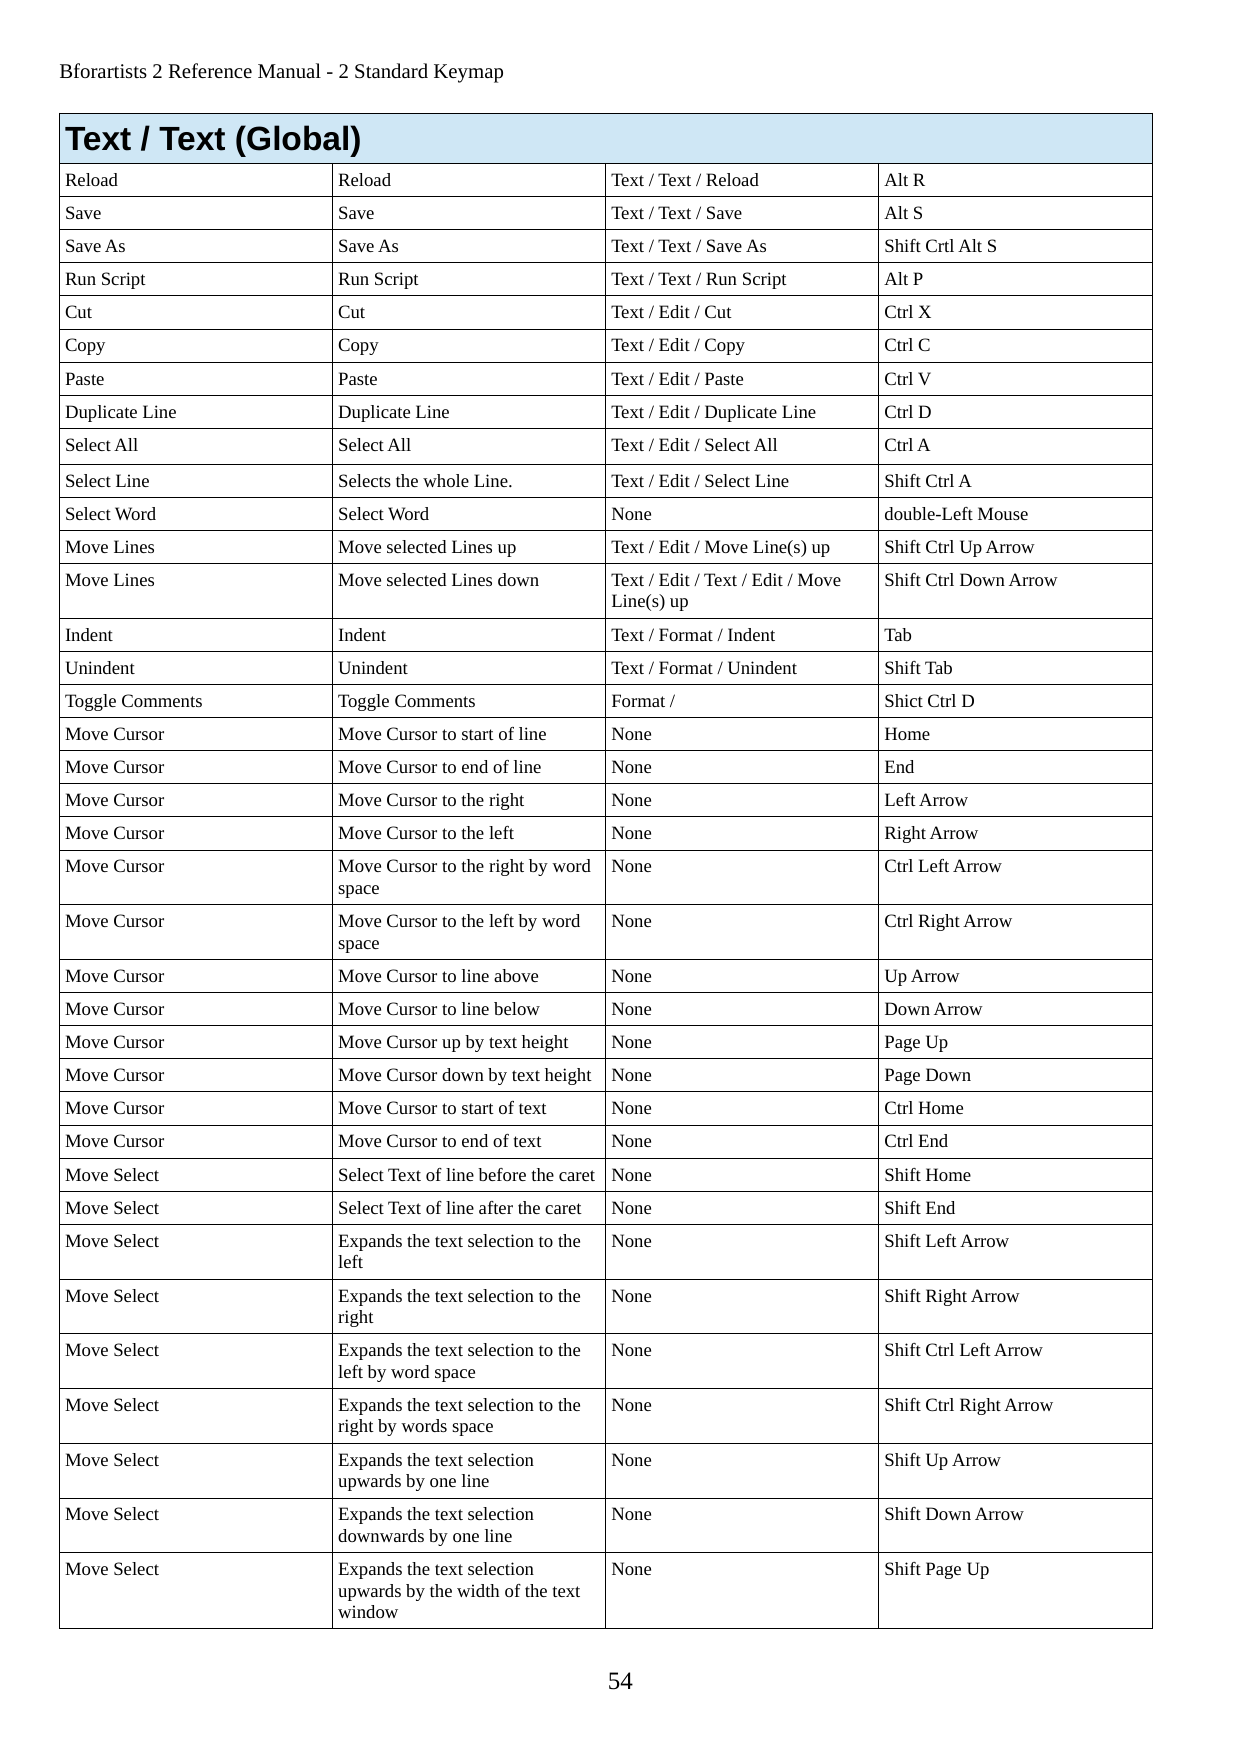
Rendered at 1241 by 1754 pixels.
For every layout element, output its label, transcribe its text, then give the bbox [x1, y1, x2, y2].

table_cell None [606, 993, 878, 1025]
table_cell Move Cursor to end of text [333, 1126, 605, 1158]
table_cell Home [879, 718, 1152, 750]
table_cell Move Select [60, 1334, 332, 1388]
table_cell Text / Edit / Move Line(s) up [606, 531, 878, 563]
table_cell Select Word [333, 498, 605, 530]
table_cell Shift Right Arrow [879, 1280, 1152, 1333]
table_cell Copy [60, 330, 332, 362]
table_cell Shift Crtl Alt S [879, 230, 1152, 262]
table_cell Paste [333, 363, 605, 395]
table_cell Move Cursor [60, 993, 332, 1025]
table_cell Save [333, 197, 605, 229]
table_cell Move Cursor [60, 718, 332, 750]
table_cell Copy [333, 330, 605, 362]
table_cell Select Text of line before the caret [333, 1159, 605, 1191]
table_cell Move Cursor to line below [333, 993, 605, 1025]
table_cell Move Select [60, 1159, 332, 1191]
table_cell Run Script [60, 263, 332, 295]
table_cell Select Text of line after the caret [333, 1192, 605, 1224]
table_cell Move selected Lines down [333, 564, 605, 618]
table_cell Move Cursor [60, 1059, 332, 1091]
table_cell Alt P [879, 263, 1152, 295]
table_cell Move Select [60, 1225, 332, 1279]
table_cell None [606, 1092, 878, 1124]
table_cell Move selected Lines up [333, 531, 605, 563]
table_cell Toggle Comments [60, 685, 332, 717]
table_cell Shift Home [879, 1159, 1152, 1191]
table_cell Page Up [879, 1026, 1152, 1058]
table_cell Ctrl Left Arrow [879, 851, 1152, 904]
table_cell Select Word [60, 498, 332, 530]
table_cell None [606, 851, 878, 904]
table_cell Shift Down Arrow [879, 1499, 1152, 1552]
table_cell Save As [333, 230, 605, 262]
table_cell Expands the text selection to the left by word space [333, 1334, 605, 1388]
table_cell Shict Ctrl D [879, 685, 1152, 717]
table_cell Ctrl Home [879, 1092, 1152, 1124]
table_cell None [606, 498, 878, 530]
table_cell Cut [60, 296, 332, 328]
table_cell None [606, 751, 878, 783]
table_cell Text / Edit / Cut [606, 296, 878, 328]
table_cell Duplicate Line [60, 396, 332, 428]
table_cell Ctrl X [879, 296, 1152, 328]
table_cell Shift Ctrl Left Arrow [879, 1334, 1152, 1388]
table_cell Down Arrow [879, 993, 1152, 1025]
table_cell Shift Page Up [879, 1553, 1152, 1628]
table_cell Paste [60, 363, 332, 395]
table_cell End [879, 751, 1152, 783]
table_cell Move Select [60, 1444, 332, 1497]
table_cell Move Cursor to start of text [333, 1092, 605, 1124]
table_cell Move Cursor [60, 905, 332, 959]
table_cell Text / Edit / Paste [606, 363, 878, 395]
table_cell None [606, 1334, 878, 1388]
table_cell Move Select [60, 1553, 332, 1628]
table_cell Text / Text / Reload [606, 164, 878, 196]
table_cell None [606, 1553, 878, 1628]
table_cell Expands the text selection to the right by words space [333, 1389, 605, 1443]
table_cell Expands the text selection upwards by the width of the text window [333, 1553, 605, 1628]
table_cell Unindent [60, 652, 332, 684]
table_cell Move Select [60, 1192, 332, 1224]
table_cell Text / Text / Run Script [606, 263, 878, 295]
table_cell Save As [60, 230, 332, 262]
table_cell Move Select [60, 1280, 332, 1333]
table_cell None [606, 1059, 878, 1091]
table_cell Move Cursor [60, 784, 332, 816]
table_cell Text / Format / Unindent [606, 652, 878, 684]
table_cell Move Select [60, 1389, 332, 1443]
table_cell Move Cursor down by text height [333, 1059, 605, 1091]
table_cell None [606, 817, 878, 849]
table_cell Shift Up Arrow [879, 1444, 1152, 1497]
table_cell Ctrl A [879, 429, 1152, 464]
table_cell Shift Left Arrow [879, 1225, 1152, 1279]
table_cell Up Arrow [879, 960, 1152, 992]
table_cell Move Lines [60, 564, 332, 618]
table_cell None [606, 1499, 878, 1552]
table_cell Cut [333, 296, 605, 328]
table_cell None [606, 784, 878, 816]
table_cell Ctrl End [879, 1126, 1152, 1158]
table_cell Move Cursor up by text height [333, 1026, 605, 1058]
table_cell Indent [333, 619, 605, 651]
table_cell None [606, 1126, 878, 1158]
table_cell Alt R [879, 164, 1152, 196]
table_cell Ctrl D [879, 396, 1152, 428]
table_cell Expands the text selection downwards by one line [333, 1499, 605, 1552]
table_cell Move Cursor to the right [333, 784, 605, 816]
table_cell Save [60, 197, 332, 229]
table_cell Ctrl C [879, 330, 1152, 362]
table_cell Format / [606, 685, 878, 717]
table_cell Expands the text selection upwards by one line [333, 1444, 605, 1497]
table_cell Move Cursor to line above [333, 960, 605, 992]
table_cell Move Cursor to the left by word space [333, 905, 605, 959]
table_cell Run Script [333, 263, 605, 295]
table_cell Text / Format / Indent [606, 619, 878, 651]
table_cell Reload [333, 164, 605, 196]
table_cell Shift Ctrl Right Arrow [879, 1389, 1152, 1443]
table_cell Move Cursor [60, 960, 332, 992]
table_cell Move Cursor [60, 751, 332, 783]
table_cell Shift Ctrl Down Arrow [879, 564, 1152, 618]
table_cell Shift Ctrl Up Arrow [879, 531, 1152, 563]
table_cell Shift Ctrl A [879, 465, 1152, 497]
table_cell Move Cursor [60, 1092, 332, 1124]
table_cell None [606, 1192, 878, 1224]
table_cell None [606, 905, 878, 959]
table_cell Select All [333, 429, 605, 464]
table_cell None [606, 1026, 878, 1058]
table_header Text / Text (Global) [60, 114, 1152, 163]
table_cell Move Cursor to start of line [333, 718, 605, 750]
table_cell Text / Text / Save [606, 197, 878, 229]
table_cell Move Cursor to end of line [333, 751, 605, 783]
table_cell Reload [60, 164, 332, 196]
table_cell Indent [60, 619, 332, 651]
table_cell Selects the whole Line. [333, 465, 605, 497]
table_cell double-Left Mouse [879, 498, 1152, 530]
table_cell None [606, 1389, 878, 1443]
table_cell Page Down [879, 1059, 1152, 1091]
table_cell Unindent [333, 652, 605, 684]
table_cell Left Arrow [879, 784, 1152, 816]
table_cell Text / Edit / Text / Edit / Move Line(s) up [606, 564, 878, 618]
table_cell None [606, 1280, 878, 1333]
table_cell Move Cursor [60, 851, 332, 904]
table_cell Move Lines [60, 531, 332, 563]
table_cell Alt S [879, 197, 1152, 229]
table_cell Move Cursor to the left [333, 817, 605, 849]
table_cell Expands the text selection to the right [333, 1280, 605, 1333]
table_cell Move Cursor [60, 1126, 332, 1158]
table_cell Select Line [60, 465, 332, 497]
table_cell Expands the text selection to the left [333, 1225, 605, 1279]
table_cell Move Cursor to the right by word space [333, 851, 605, 904]
table_cell Right Arrow [879, 817, 1152, 849]
table_cell None [606, 960, 878, 992]
table_cell Select All [60, 429, 332, 464]
table_cell None [606, 1159, 878, 1191]
table_cell Shift End [879, 1192, 1152, 1224]
table_cell None [606, 1444, 878, 1497]
table_cell Text / Text / Save As [606, 230, 878, 262]
table_cell Text / Edit / Select Line [606, 465, 878, 497]
table_cell Move Cursor [60, 817, 332, 849]
table_cell Text / Edit / Duplicate Line [606, 396, 878, 428]
table_cell Text / Edit / Copy [606, 330, 878, 362]
table_cell Move Select [60, 1499, 332, 1552]
table_cell Move Cursor [60, 1026, 332, 1058]
table_cell Text / Edit / Select All [606, 429, 878, 464]
table_cell None [606, 1225, 878, 1279]
table_cell Duplicate Line [333, 396, 605, 428]
table_cell None [606, 718, 878, 750]
table_cell Ctrl Right Arrow [879, 905, 1152, 959]
table_cell Shift Tab [879, 652, 1152, 684]
table_cell Toggle Comments [333, 685, 605, 717]
table_cell Tab [879, 619, 1152, 651]
table_cell Ctrl V [879, 363, 1152, 395]
